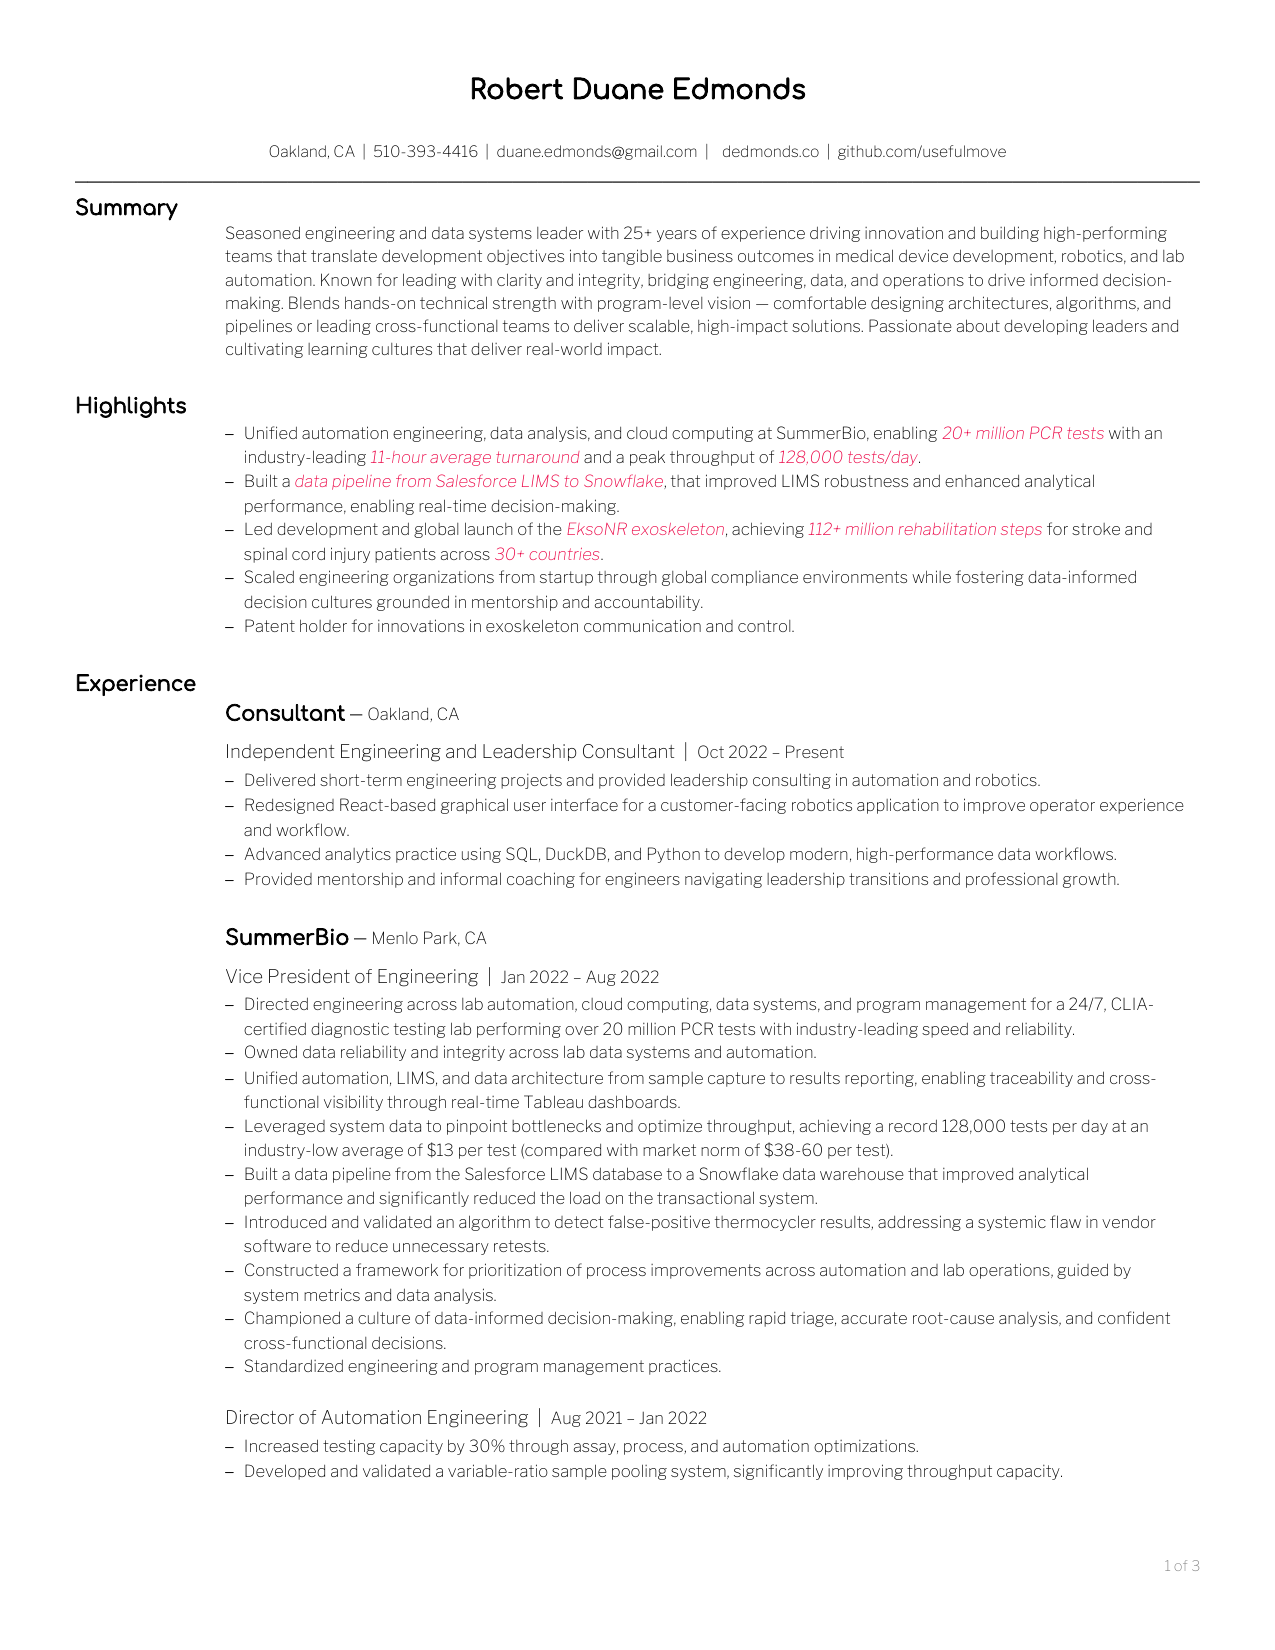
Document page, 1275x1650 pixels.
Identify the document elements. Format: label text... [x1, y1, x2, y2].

list Patent holder for innovations in exoskeleton communication and control. [225, 615, 1191, 637]
text Director of Automation Engineering | Aug 2021 – Jan 2022 [75, 1406, 1191, 1429]
text Vice President of Engineering | Jan 2022 – Aug 2022 [75, 965, 1191, 988]
text Robert Duane Edmonds [75, 75, 1200, 105]
list Standardized engineering and program management practices. [225, 1356, 1191, 1378]
list Championed a culture of data-informed decision-making, enabling rapid triage, accurate root-cause analysis, and confident cross-functional decisions. [225, 1308, 1191, 1353]
list Increased testing capacity by 30% through assay, process, and automation optimizations. [225, 1436, 1191, 1457]
text SummerBio – Menlo Park, CA [75, 924, 1200, 952]
text Seasoned engineering and data systems leader with 25+ years of experience driving innovation and building high-performing teams that translate development objectives into tangible business outcomes in medical device development, robotics, and lab automation. Known for leading with clarity and integrity, bridging engineering, data, and operations to drive informed decision-making. Blends hands-on technical strength with program-level vision — comfortable designing architectures, algorithms, and pipelines or leading cross-functional teams to deliver scalable, high-impact solutions. Passionate about developing leaders and cultivating learning cultures that deliver real-world impact. [75, 223, 1191, 360]
list Unified automation, LIMS, and data architecture from sample capture to results reporting, enabling traceability and cross-functional visibility through real-time Tableau dashboards. [225, 1067, 1191, 1113]
text Consultant – Oakland, CA [75, 699, 1200, 728]
list Advanced analytics practice using SQL, DuckDB, and Python to develop modern, high-performance data workflows. [225, 843, 1191, 865]
list Delivered short-term engineering projects and provided leadership consulting in automation and robotics. [225, 770, 1191, 792]
text Experience [75, 672, 1191, 696]
list Developed and validated a variable-ratio sample pooling system, significantly improving throughput capacity. [225, 1461, 1191, 1483]
list Unified automation engineering, data analysis, and cloud computing at SummerBio, enabling 20+ million PCR tests with an industry-leading 11-hour average turnaround and a peak throughput of 128,000 tests/day. [225, 423, 1191, 468]
list Led development and global launch of the EksoNR exoskeleton, achieving 112+ million rehabilitation steps for stroke and spinal cord injury patients across 30+ countries. [225, 519, 1191, 564]
text Highlights [75, 395, 1191, 418]
text Summary [75, 197, 1191, 220]
text Independent Engineering and Leadership Consultant | Oct 2022 – Present [75, 741, 1200, 763]
list Owned data reliability and integrity across lab data systems and automation. [225, 1042, 1191, 1064]
list Introduced and validated an algorithm to detect false-positive thermocycler results, addressing a systemic flaw in vendor software to reduce unnecessary retests. [225, 1212, 1191, 1257]
list Constructed a framework for prioritization of process improvements across automation and lab operations, guided by system metrics and data analysis. [225, 1260, 1191, 1305]
list Directed engineering across lab automation, cloud computing, data systems, and program management for a 24/7, CLIA-certified diagnostic testing lab performing over 20 million PCR tests with industry-leading speed and reliability. [225, 994, 1191, 1039]
list Built a data pipeline from Salesforce LIMS to Snowflake, that improved LIMS robustness and enhanced analytical performance, enabling real-time decision-making. [225, 471, 1191, 516]
list Built a data pipeline from the Salesforce LIMS database to a Snowflake data warehouse that improved analytical performance and significantly reduced the load on the transactional system. [225, 1164, 1191, 1209]
list Scaled engineering organizations from startup through global compliance environments while fostering data-informed decision cultures grounded in mentorship and accountability. [225, 567, 1191, 612]
list Redesigned React-based graphical user interface for a customer-facing robotics application to improve operator experience and workflow. [225, 795, 1191, 840]
list Provided mentorship and informal coaching for engineers navigating leadership transitions and professional growth. [225, 868, 1191, 890]
list Leveraged system data to pinpoint bottlenecks and optimize throughput, achieving a record 128,000 tests per day at an industry-low average of $13 per test (compared with market norm of $38-60 per test). [225, 1116, 1191, 1161]
text Oakland, CA | 510-393-4416 | duane.edmonds@gmail.com | dedmonds.co | github.com/usefulmove [75, 142, 1200, 161]
